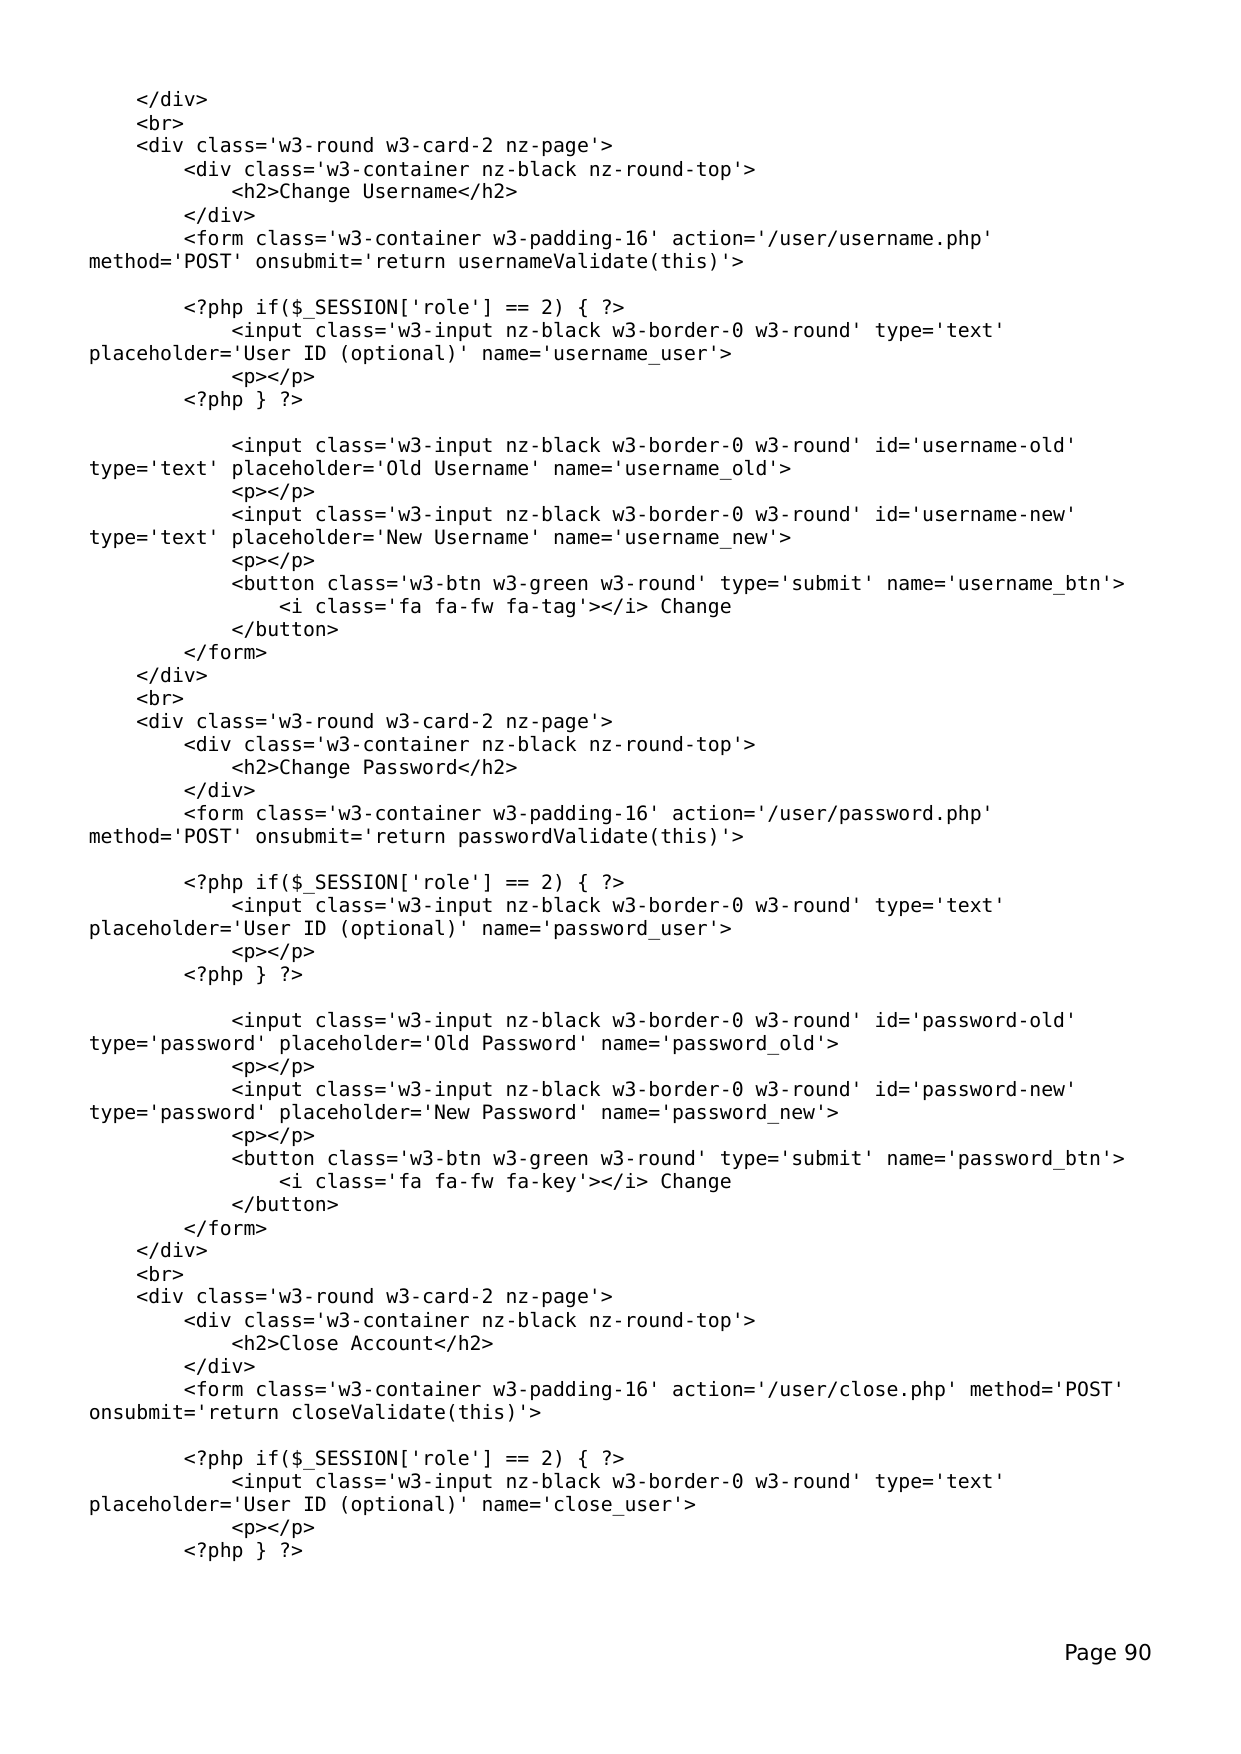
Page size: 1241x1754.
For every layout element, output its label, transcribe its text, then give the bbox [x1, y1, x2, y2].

text <?php } ?> [88, 963, 1152, 986]
text </div> [88, 1355, 1152, 1378]
text <input class='w3-input nz-black w3-border-0 w3-round' id='password-old' type='password' placeholder='Old Password' name='password_old'> [88, 1009, 1152, 1055]
text <?php if($_SESSION['role'] == 2) { ?> [88, 871, 1152, 894]
text </button> [88, 1193, 1152, 1217]
text <?php if($_SESSION['role'] == 2) { ?> [88, 296, 1152, 319]
text </div> [88, 664, 1152, 687]
text <input class='w3-input nz-black w3-border-0 w3-round' id='username-old' type='text' placeholder='Old Username' name='username_old'> [88, 434, 1152, 480]
text <i class='fa fa-fw fa-key'></i> Change [88, 1171, 1152, 1193]
text <?php } ?> [88, 1539, 1152, 1562]
text <div class='w3-container nz-black nz-round-top'> [88, 733, 1152, 756]
text <form class='w3-container w3-padding-16' action='/user/username.php' method='POST' onsubmit='return usernameValidate(this)'> [88, 227, 1152, 273]
text <p></p> [88, 1516, 1152, 1539]
text <h2>Change Username</h2> [88, 181, 1152, 204]
text <input class='w3-input nz-black w3-border-0 w3-round' id='password-new' type='password' placeholder='New Password' name='password_new'> [88, 1078, 1152, 1124]
text <p></p> [88, 549, 1152, 572]
text <form class='w3-container w3-padding-16' action='/user/close.php' method='POST' onsubmit='return closeValidate(this)'> [88, 1378, 1152, 1424]
text <input class='w3-input nz-black w3-border-0 w3-round' type='text' placeholder='User ID (optional)' name='password_user'> [88, 894, 1152, 940]
text </form> [88, 641, 1152, 664]
text <h2>Change Password</h2> [88, 756, 1152, 779]
text <div class='w3-round w3-card-2 nz-page'> [88, 1286, 1152, 1309]
text <div class='w3-container nz-black nz-round-top'> [88, 1309, 1152, 1332]
text </div> [88, 779, 1152, 802]
text </form> [88, 1217, 1152, 1239]
text <button class='w3-btn w3-green w3-round' type='submit' name='username_btn'> [88, 572, 1152, 595]
text <p></p> [88, 480, 1152, 503]
text <input class='w3-input nz-black w3-border-0 w3-round' id='username-new' type='text' placeholder='New Username' name='username_new'> [88, 503, 1152, 549]
text </div> [88, 204, 1152, 227]
text <p></p> [88, 1124, 1152, 1147]
text <br> [88, 687, 1152, 710]
text </div> [88, 88, 1152, 112]
text <?php } ?> [88, 388, 1152, 411]
text <i class='fa fa-fw fa-tag'></i> Change [88, 595, 1152, 618]
text </button> [88, 618, 1152, 641]
text </div> [88, 1239, 1152, 1263]
text <br> [88, 112, 1152, 134]
text <h2>Close Account</h2> [88, 1332, 1152, 1355]
text <p></p> [88, 365, 1152, 388]
text <br> [88, 1263, 1152, 1286]
text <div class='w3-round w3-card-2 nz-page'> [88, 134, 1152, 158]
text <?php if($_SESSION['role'] == 2) { ?> [88, 1447, 1152, 1470]
text <input class='w3-input nz-black w3-border-0 w3-round' type='text' placeholder='User ID (optional)' name='username_user'> [88, 319, 1152, 365]
text <input class='w3-input nz-black w3-border-0 w3-round' type='text' placeholder='User ID (optional)' name='close_user'> [88, 1470, 1152, 1516]
text <div class='w3-container nz-black nz-round-top'> [88, 158, 1152, 181]
text <form class='w3-container w3-padding-16' action='/user/password.php' method='POST' onsubmit='return passwordValidate(this)'> [88, 802, 1152, 848]
text <button class='w3-btn w3-green w3-round' type='submit' name='password_btn'> [88, 1147, 1152, 1171]
text <p></p> [88, 1055, 1152, 1078]
text <div class='w3-round w3-card-2 nz-page'> [88, 710, 1152, 733]
text <p></p> [88, 940, 1152, 963]
